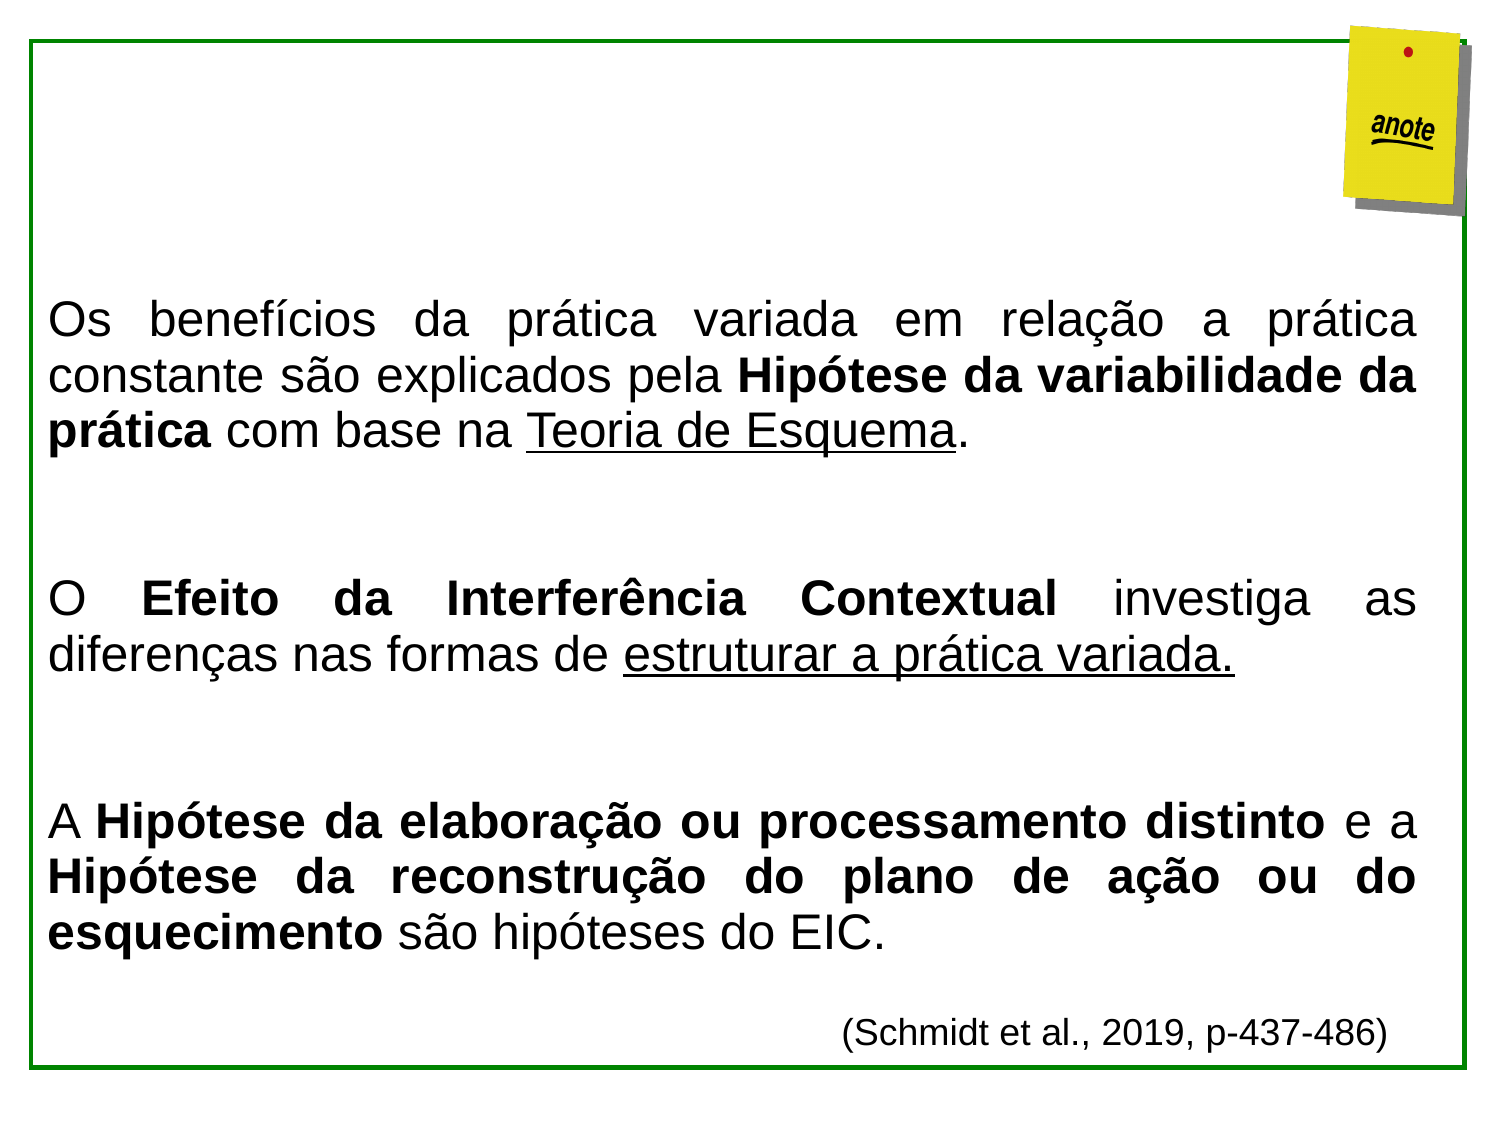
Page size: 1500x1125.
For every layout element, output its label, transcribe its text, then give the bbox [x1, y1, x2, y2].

text_box Os benefícios da prática variada em relação a prática constante são explicados pela Hipótese da variabilidade da prática com base na Teoria de Esquema. O Efeito da Interferência Contextual investiga as diferenças nas formas de estruturar a prática variada. A Hipótese da elaboração ou processamento distinto e a Hipótese da reconstrução do plano de ação ou do esquecimento são hipóteses do EIC. [47, 124, 1418, 961]
picture [1328, 17, 1475, 213]
text_box (Schmidt et al., 2019, p-437-486) [826, 1003, 1404, 1061]
